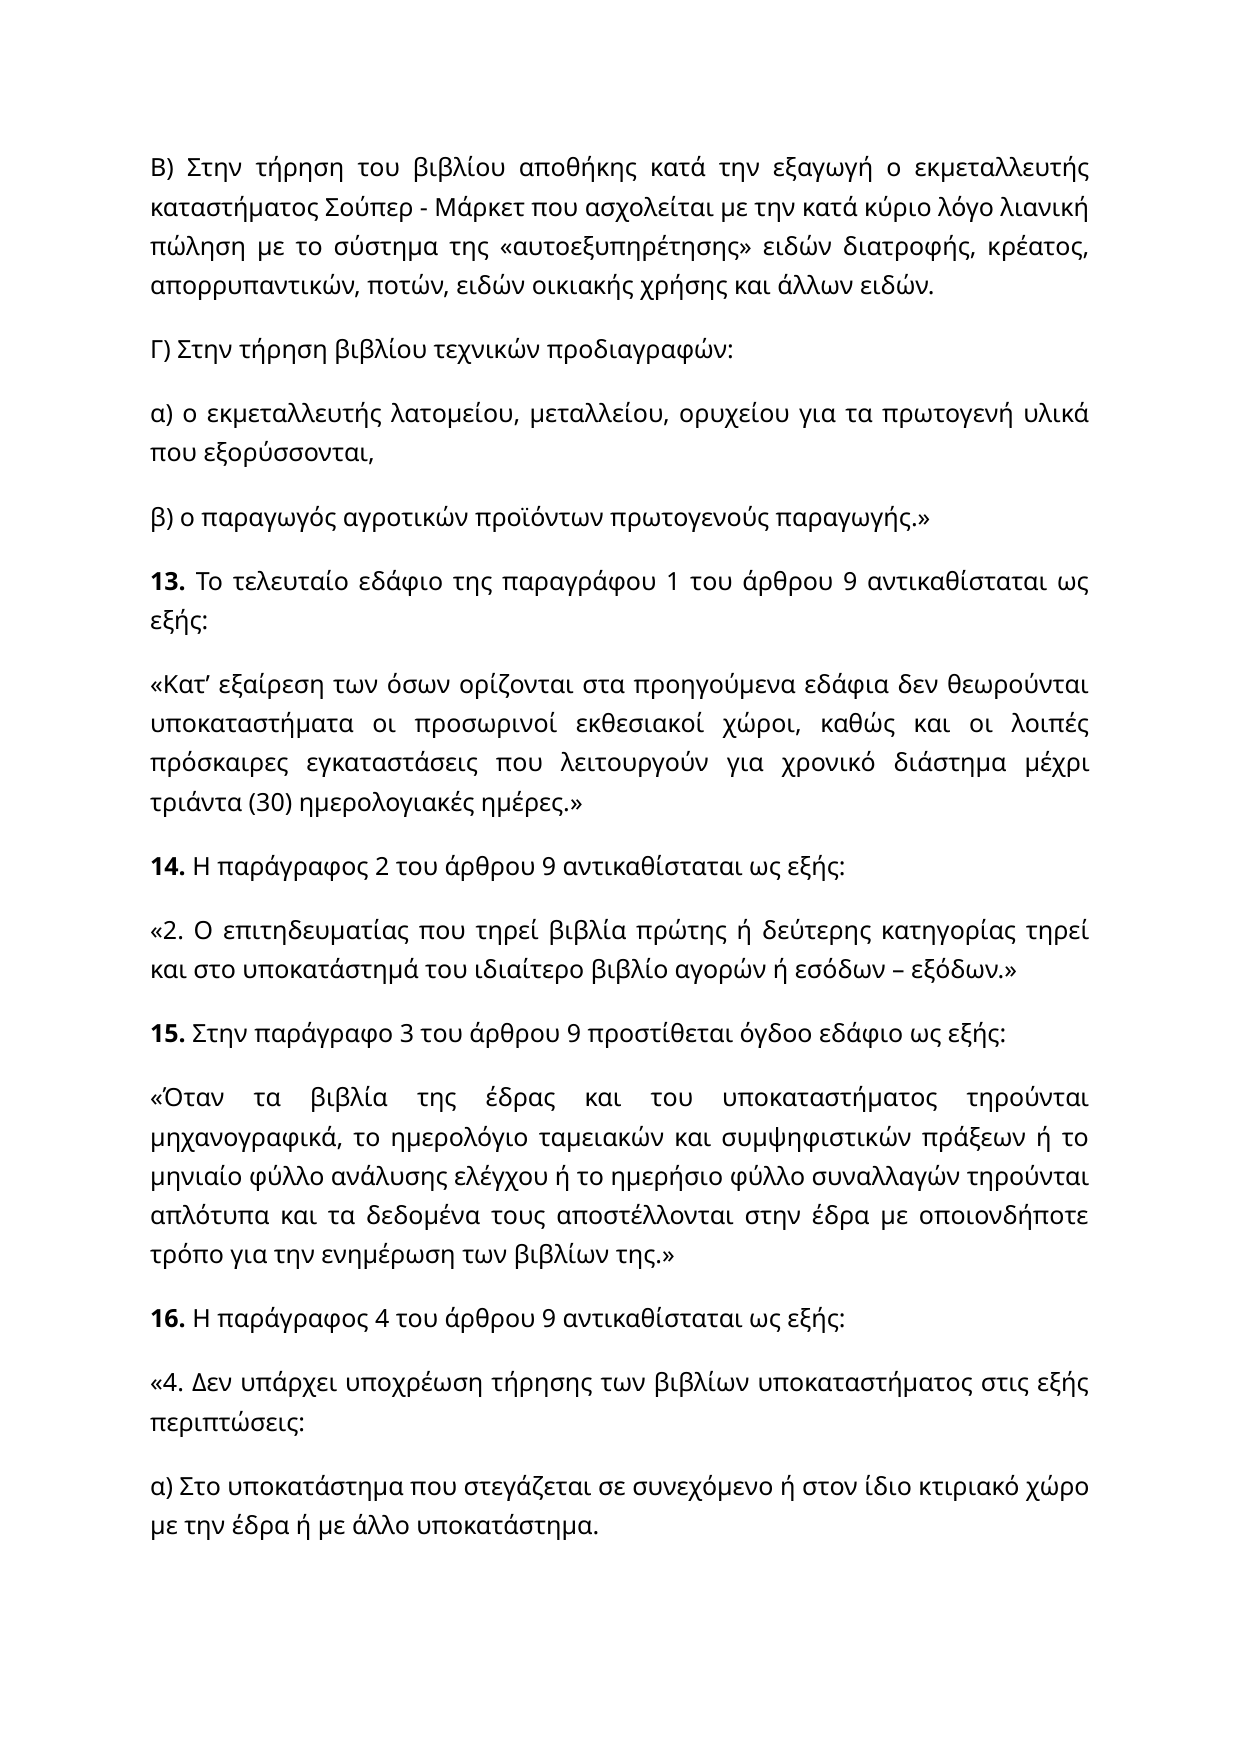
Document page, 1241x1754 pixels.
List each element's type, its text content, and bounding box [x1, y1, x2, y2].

text 15. Στην παράγραφο 3 του άρθρου 9 προστίθεται όγδοο εδάφιο ως εξής: [150, 1016, 1090, 1050]
text 13. Το τελευταίο εδάφιο της παραγράφου 1 του άρθρου 9 αντικαθίσταται ως εξής: [150, 563, 1090, 637]
text α) Στο υποκατάστημα που στεγάζεται σε συνεχόμενο ή στον ίδιο κτιριακό χώρο με την έδρα ή με άλλο υποκατάστημα. [150, 1468, 1090, 1542]
text α) ο εκμεταλλευτής λατομείου, μεταλλείου, ορυχείου για τα πρωτογενή υλικά που εξορύσσονται, [150, 396, 1090, 469]
text «Όταν τα βιβλία της έδρας και του υποκαταστήματος τηρούνται μηχανογραφικά, το ημερολόγιο ταμειακών και συμψηφιστικών πράξεων ή το μηνιαίο φύλλο ανάλυσης ελέγχου ή το ημερήσιο φύλλο συναλλαγών τηρούνται απλότυπα και τα δεδομένα τους αποστέλλονται στην έδρα με οποιονδήποτε τρόπο για την ενημέρωση των βιβλίων της.» [150, 1080, 1090, 1271]
text β) ο παραγωγός αγροτικών προϊόντων πρωτογενούς παραγωγής.» [150, 499, 1090, 533]
text Β) Στην τήρηση του βιβλίου αποθήκης κατά την εξαγωγή ο εκμεταλλευτής καταστήματος Σούπερ - Μάρκετ που ασχολείται με την κατά κύριο λόγο λιανική πώληση με το σύστημα της «αυτοεξυπηρέτησης» ειδών διατροφής, κρέατος, απορρυπαντικών, ποτών, ειδών οικιακής χρήσης και άλλων ειδών. [150, 150, 1090, 302]
text 14. Η παράγραφος 2 του άρθρου 9 αντικαθίσταται ως εξής: [150, 848, 1090, 882]
text «Κατ’ εξαίρεση των όσων ορίζονται στα προηγούμενα εδάφια δεν θεωρούνται υποκαταστήματα οι προσωρινοί εκθεσιακοί χώροι, καθώς και οι λοιπές πρόσκαιρες εγκαταστάσεις που λειτουργούν για χρονικό διάστημα μέχρι τριάντα (30) ημερολογιακές ημέρες.» [150, 667, 1090, 818]
text «4. Δεν υπάρχει υποχρέωση τήρησης των βιβλίων υποκαταστήματος στις εξής περιπτώσεις: [150, 1365, 1090, 1438]
text «2. Ο επιτηδευματίας που τηρεί βιβλία πρώτης ή δεύτερης κατηγορίας τηρεί και στο υποκατάστημά του ιδιαίτερο βιβλίο αγορών ή εσόδων – εξόδων.» [150, 912, 1090, 986]
text 16. Η παράγραφος 4 του άρθρου 9 αντικαθίσταται ως εξής: [150, 1301, 1090, 1335]
text Γ) Στην τήρηση βιβλίου τεχνικών προδιαγραφών: [150, 332, 1090, 366]
